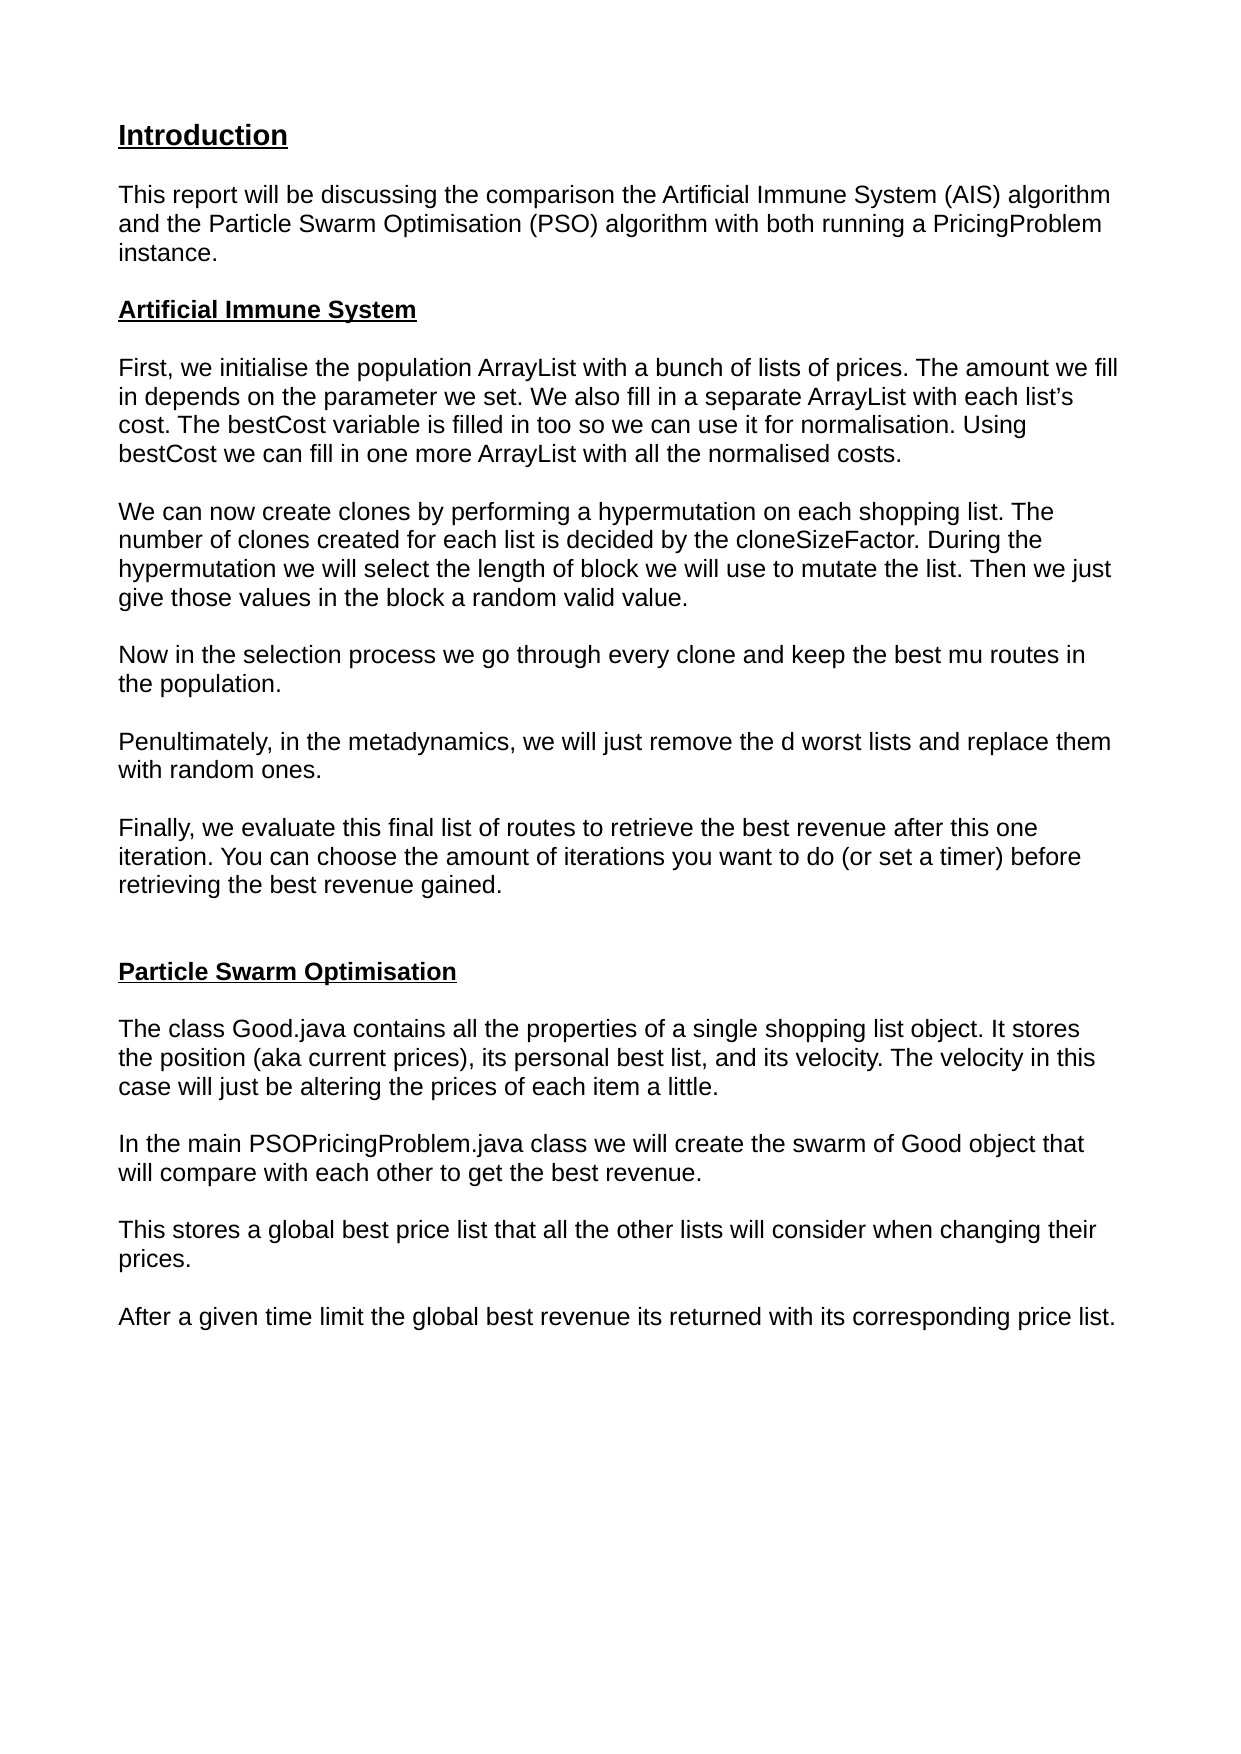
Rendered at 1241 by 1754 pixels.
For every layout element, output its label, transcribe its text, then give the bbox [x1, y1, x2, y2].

text We can now create clones by performing a hypermutation on each shopping list. The number of clones created for each list is decided by the cloneSizeFactor. During the hypermutation we will select the length of block we will use to mutate the list. Then we just give those values in the block a random valid value. [118, 497, 1122, 612]
text In the main PSOPricingProblem.java class we will create the swarm of Good object that will compare with each other to get the best revenue. [118, 1129, 1122, 1187]
text This report will be discussing the comparison the Artificial Immune System (AIS) algorithm and the Particle Swarm Optimisation (PSO) algorithm with both running a PricingProblem instance. [118, 180, 1122, 267]
text Artificial Immune System [118, 295, 1122, 324]
text First, we initialise the population ArrayList with a bunch of lists of prices. The amount we fill in depends on the parameter we set. We also fill in a separate ArrayList with each list’s cost. The bestCost variable is filled in too so we can use it for normalisation. Using bestCost we can fill in one more ArrayList with all the normalised costs. [118, 353, 1122, 468]
text Finally, we evaluate this final list of routes to retrieve the best revenue after this one iteration. You can choose the amount of iterations you want to do (or set a timer) before retrieving the best revenue gained. [118, 813, 1122, 899]
text Particle Swarm Optimisation [118, 957, 1122, 985]
text This stores a global best price list that all the other lists will consider when changing their prices. [118, 1215, 1122, 1273]
text After a given time limit the global best revenue its returned with its corresponding price list. [118, 1302, 1122, 1330]
text The class Good.java contains all the properties of a single shopping list object. It stores the position (aka current prices), its personal best list, and its velocity. The velocity in this case will just be altering the prices of each item a little. [118, 1014, 1122, 1100]
text Now in the selection process we go through every clone and keep the best mu routes in the population. [118, 640, 1122, 698]
text Introduction [118, 118, 1122, 152]
text Penultimately, in the metadynamics, we will just remove the d worst lists and replace them with random ones. [118, 727, 1122, 784]
